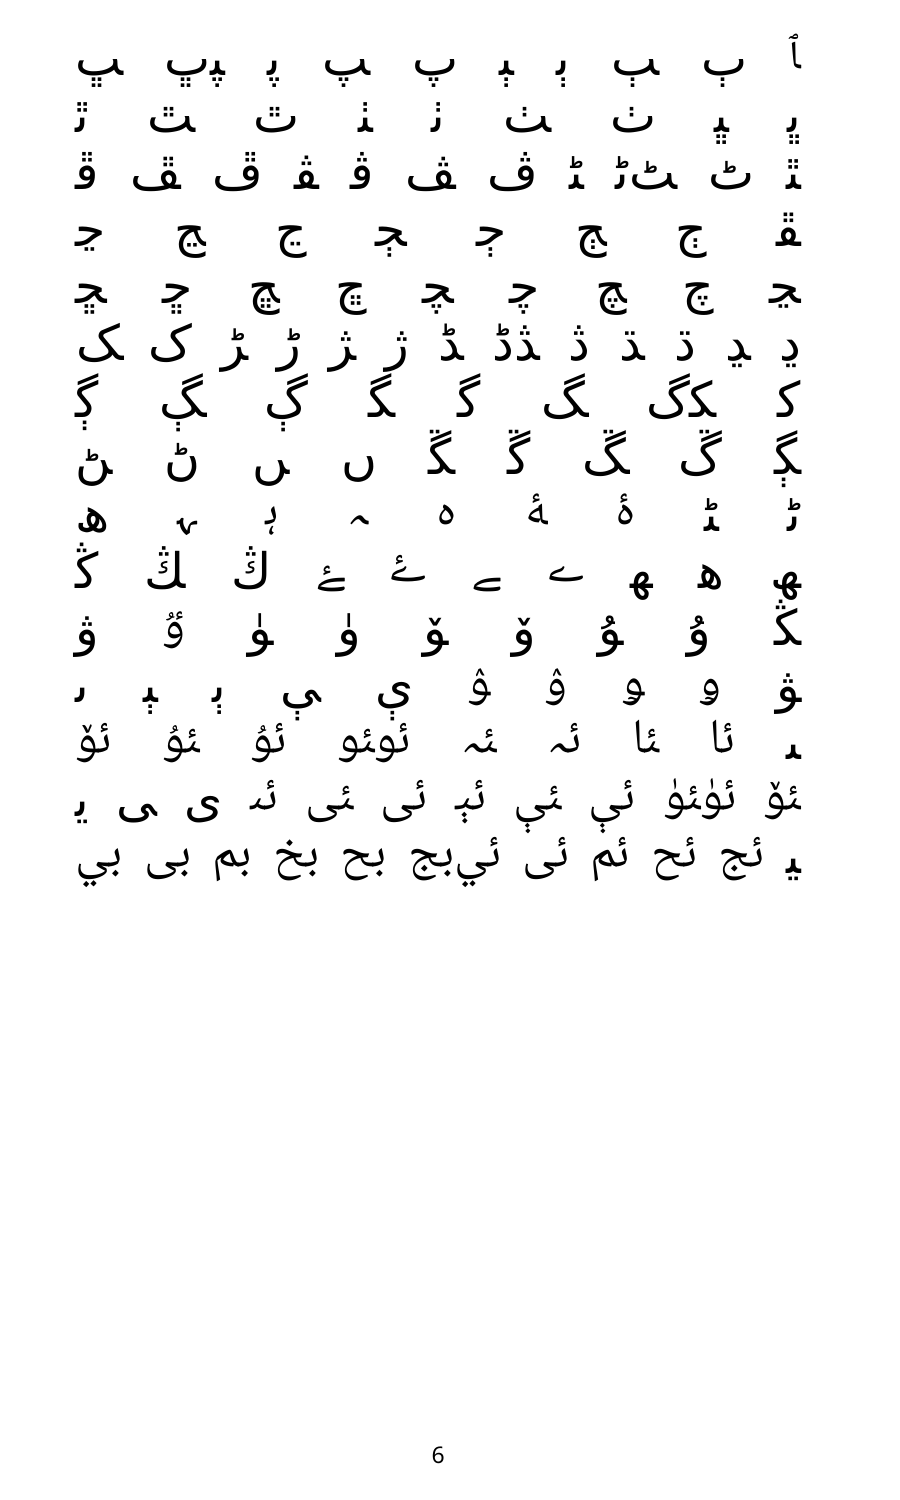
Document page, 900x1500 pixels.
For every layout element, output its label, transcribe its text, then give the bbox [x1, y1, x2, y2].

text ﭥ ﭦ ﭧﭨ ﭩ ﭪ ﭫ ﭬ ﭭ ﭮ ﭯ ﭰ [75, 144, 801, 201]
text ﮂ ﮃ ﮄ ﮅ ﮆ ﮇﮈ ﮉ ﮊ ﮋ ﮌ ﮍ ﮎ ﮏ [75, 315, 801, 372]
text ﭱ ﭲ ﭳ ﭴ ﭵ ﭶ ﭷ ﭸ [75, 201, 801, 258]
text ﯟ ﯠ ﯡ ﯢ ﯣ ﯤ ﯥ ﯦ ﯧ ﯨ [75, 657, 801, 714]
text ﮙ ﮚ ﮛ ﮜ ﮝ ﮞ ﮟ ﮠ ﮡ [75, 429, 801, 486]
text ﮢ ﮣ ﮤ ﮥ ﮦ ﮧ ﮨ ﮩ ﮪ [75, 486, 801, 543]
text ﯳ ﯴﯵ ﯶ ﯷ ﯸ ﯹ ﯺ ﯻ ﯼ ﯽ ﯾ [75, 771, 801, 828]
text ﯩ ﯪ ﯫ ﯬ ﯭ ﯮﯯ ﯰ ﯱ ﯲ [75, 714, 801, 771]
text ﮫ ﮬ ﮭ ﮮ ﮯ ﮰ ﮱ ﯓ ﯔ ﯕ [75, 543, 801, 600]
text ﮐ ﮑﮒ ﮓ ﮔ ﮕ ﮖ ﮗ ﮘ [75, 372, 801, 429]
text ﭹ ﭺ ﭻ ﭼ ﭽ ﭾ ﭿ ﮀ ﮁ [75, 258, 801, 315]
text ﯖ ﯗ ﯘ ﯙ ﯚ ﯛ ﯜ ﯝ ﯞ [75, 600, 801, 657]
text ﯿ ﰀ ﰁ ﰂ ﰃ ﰄﰅ ﰆ ﰇ ﰈ ﰉ ﰊ [75, 828, 801, 885]
text ﭜ ﭝ ﭞ ﭟ ﭠ ﭡ ﭢ ﭣ ﭤ [75, 87, 801, 144]
text ﭑ ﭒ ﭓ ﭔ ﭕ ﭖ ﭗ ﭘ ﭙﭚ ﭛ [75, 30, 801, 87]
